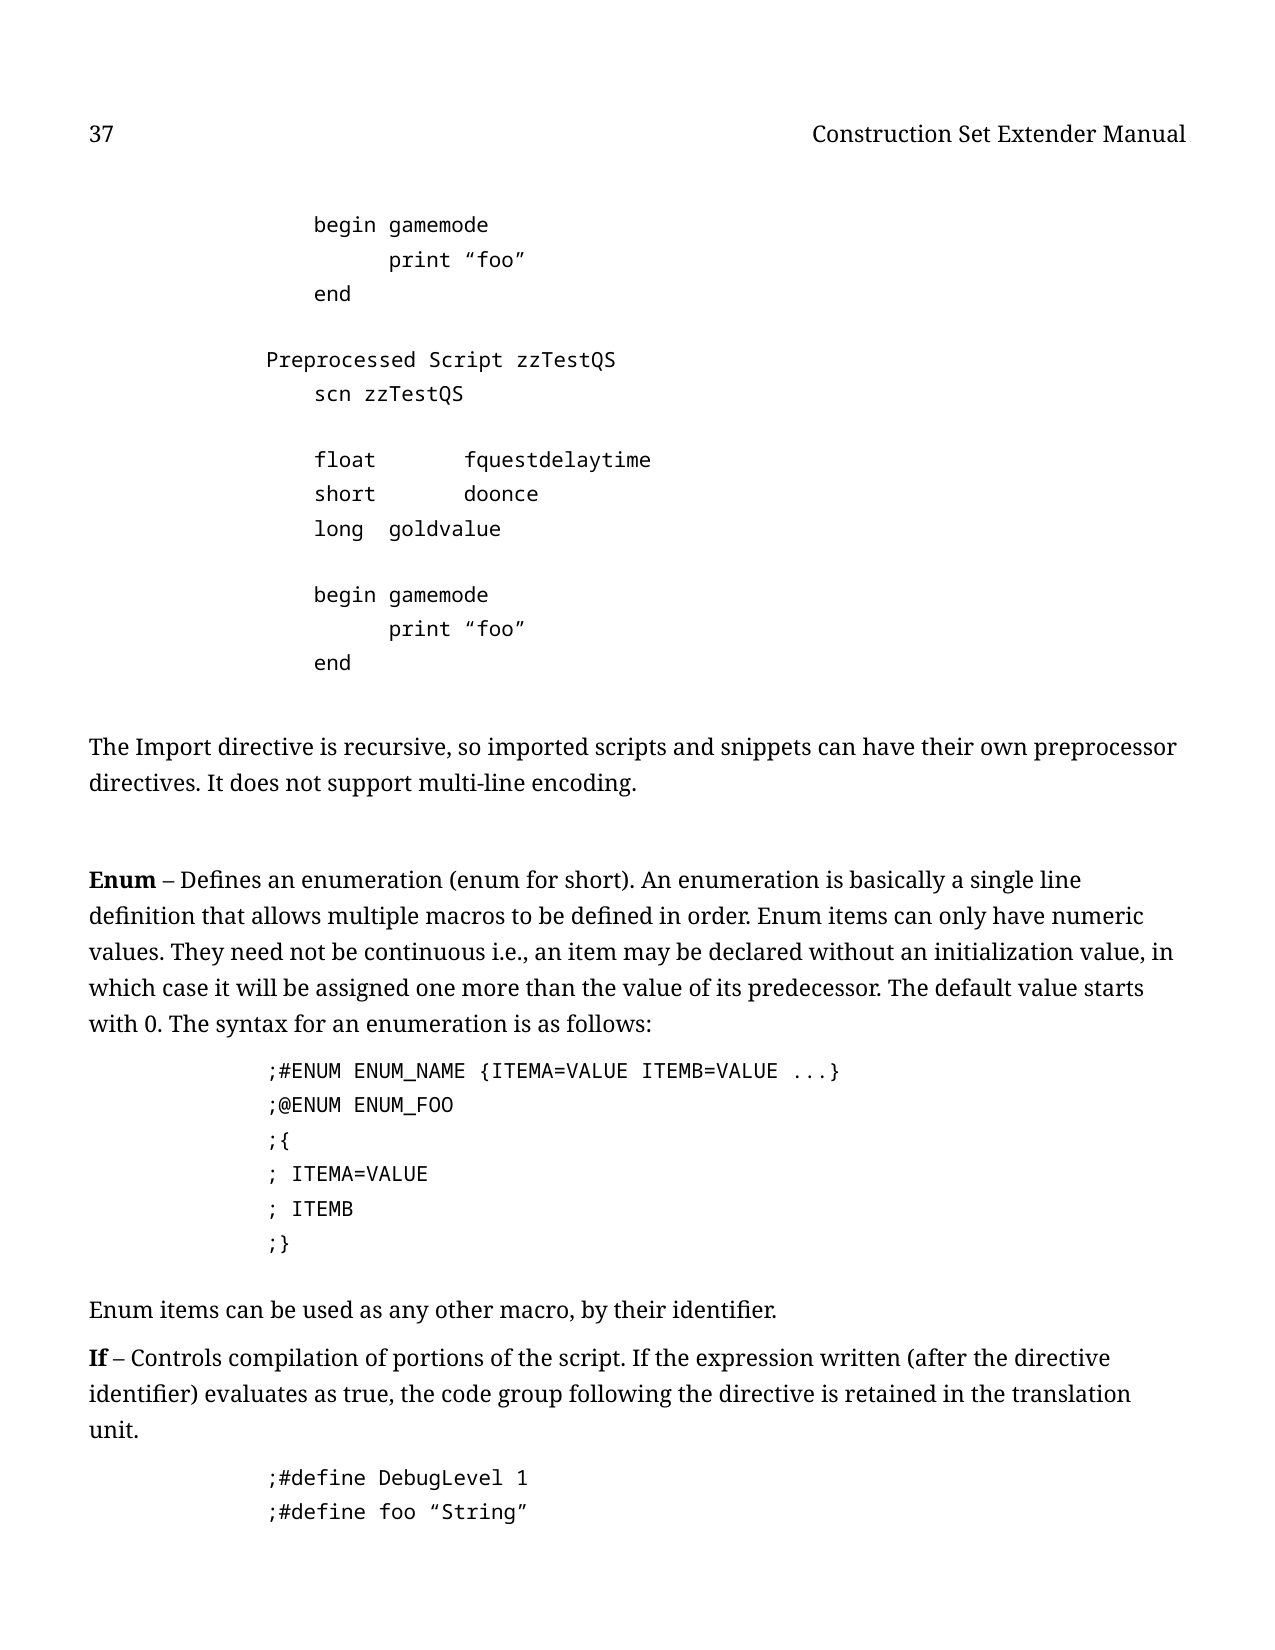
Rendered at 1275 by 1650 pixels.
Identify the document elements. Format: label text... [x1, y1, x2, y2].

text If – Controls compilation of portions of the script. If the expression written (after the directive identifier) evaluates as true, the code group following the directive is retained in the translation unit. [88, 1342, 1186, 1446]
text ;#ENUM ENUM_NAME {ITEMA=VALUE ITEMB=VALUE ...} [266, 1056, 1186, 1085]
text ;} [266, 1228, 1186, 1257]
text print “foo” [266, 614, 1186, 642]
text ; ITEMB [266, 1194, 1186, 1222]
text Enum items can be used as any other macro, by their identifier. [88, 1294, 1186, 1325]
text print “foo” [266, 245, 1186, 273]
text ;{ [266, 1125, 1186, 1153]
text long goldvalue [266, 514, 1186, 542]
text end [266, 279, 1186, 307]
text Preprocessed Script zzTestQS [266, 345, 1186, 373]
text ;#define DebugLevel 1 [266, 1463, 1186, 1491]
text The Import directive is recursive, so imported scripts and snippets can have their own preprocessor directives. It does not support multi-line encoding. [88, 731, 1186, 798]
text short doonce [266, 479, 1186, 508]
text ; ITEMA=VALUE [266, 1159, 1186, 1188]
text ;#define foo “String” [266, 1497, 1186, 1526]
text ;@ENUM ENUM_FOO [266, 1091, 1186, 1119]
text begin gamemode [266, 580, 1186, 608]
text end [266, 648, 1186, 677]
text scn zzTestQS [266, 379, 1186, 408]
text float fquestdelaytime [266, 445, 1186, 473]
text Enum – Defines an enumeration (enum for short). An enumeration is basically a single line definition that allows multiple macros to be defined in order. Enum items can only have numeric values. They need not be continuous i.e., an item may be declared without an initialization value, in which case it will be assigned one more than the value of its predecessor. The default value starts with 0. The syntax for an enumeration is as follows: [88, 864, 1186, 1039]
text begin gamemode [266, 210, 1186, 239]
